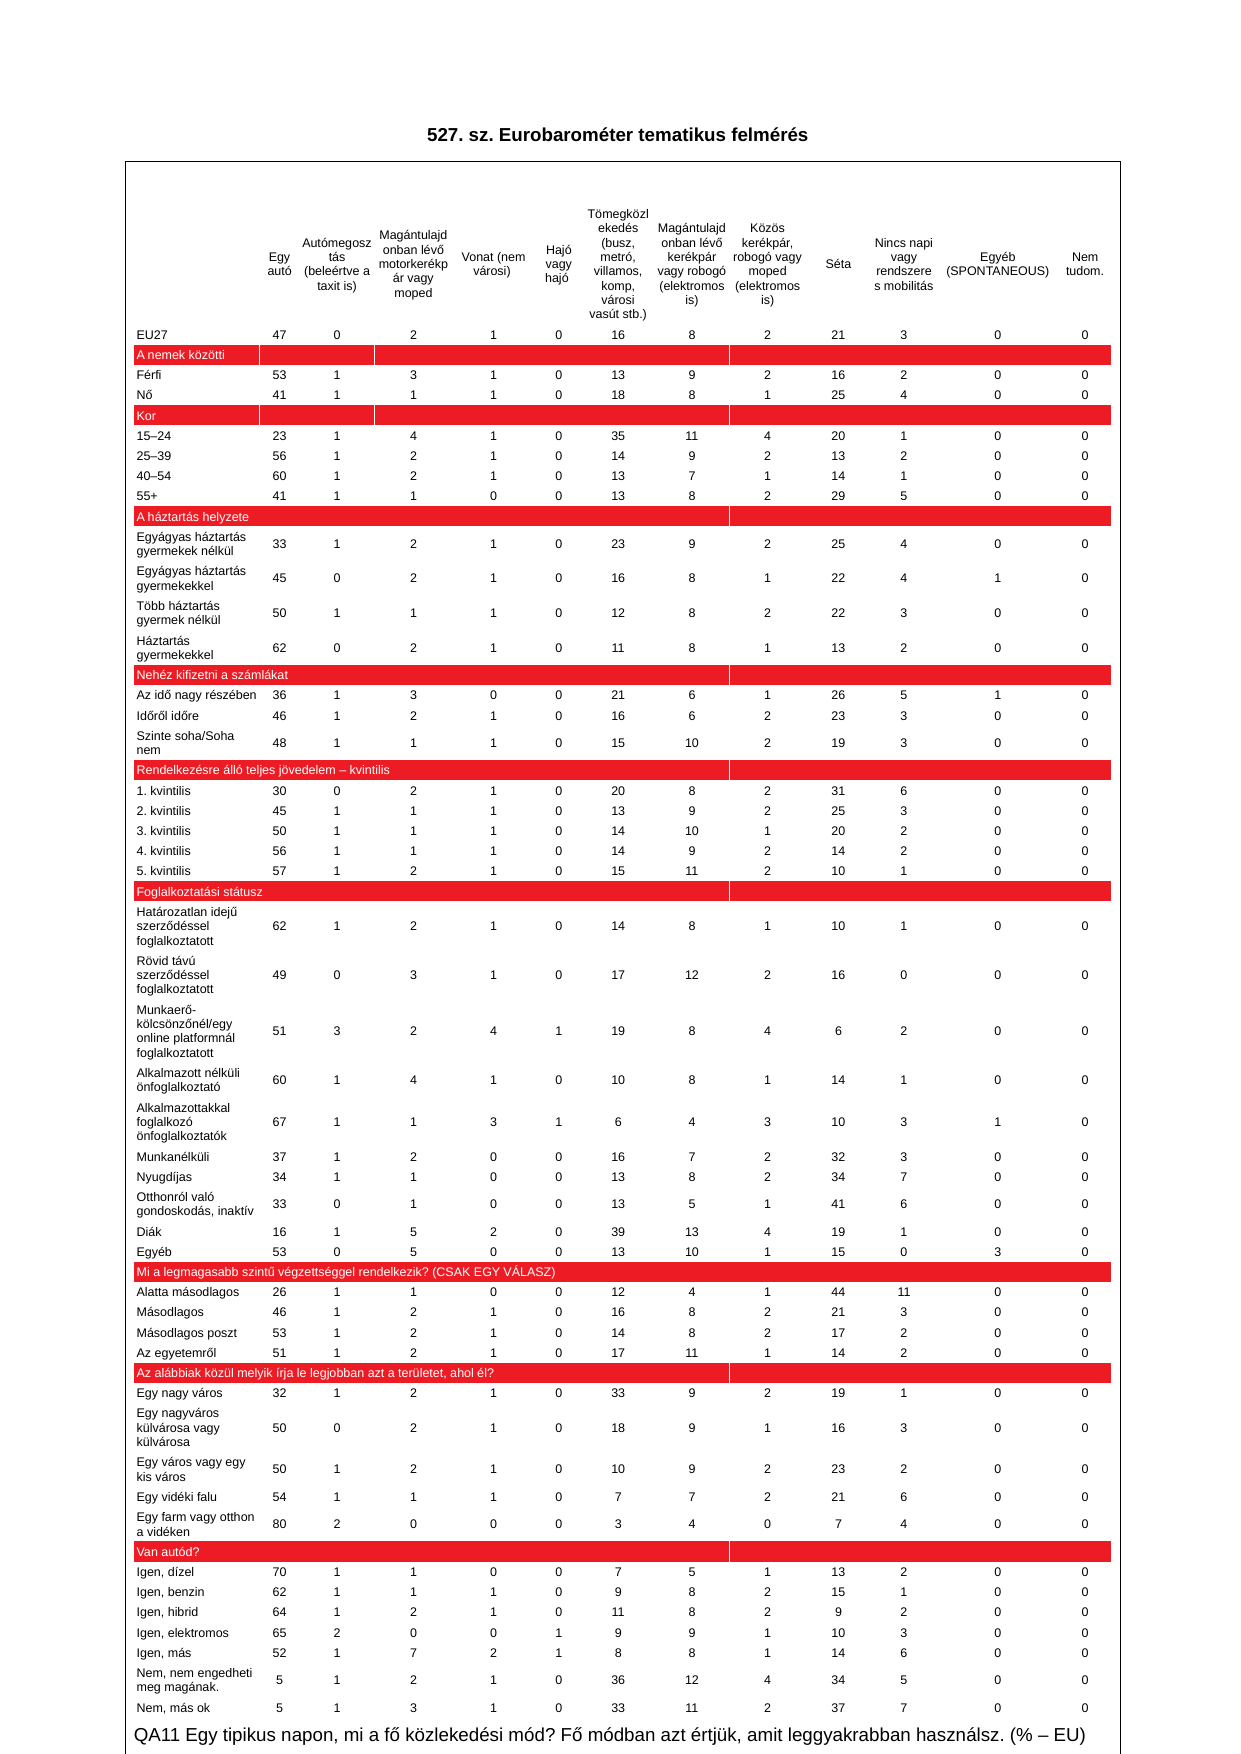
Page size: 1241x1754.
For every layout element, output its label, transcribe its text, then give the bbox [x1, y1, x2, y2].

table_cell 2 [375, 466, 452, 486]
table_cell 1 [730, 1282, 805, 1302]
table_cell 1 [871, 1221, 936, 1241]
table_cell 14 [582, 1322, 654, 1342]
table_cell 0 [936, 1452, 1059, 1487]
table_cell 80 [260, 1507, 299, 1541]
table_cell 4 [871, 561, 936, 596]
table_cell 6 [871, 780, 936, 800]
table_cell 6 [805, 999, 871, 1063]
table_cell 19 [805, 725, 871, 760]
table_cell 1 [375, 841, 452, 861]
table_cell 1 [730, 1403, 805, 1452]
table_cell [260, 405, 299, 425]
table_cell 1 [299, 1097, 374, 1146]
table_cell 2 [730, 486, 805, 506]
table_cell 2 [375, 1322, 452, 1342]
table_cell [936, 881, 1059, 901]
table_cell 2 [730, 596, 805, 630]
table_cell 4 [871, 385, 936, 405]
table_cell Mi a legmagasabb szintű végzettséggel rendelkezik? (CSAK EGY VÁLASZ) [134, 1262, 805, 1282]
table_cell 70 [260, 1562, 299, 1582]
table_cell [936, 760, 1059, 780]
table_cell 0 [1059, 1097, 1111, 1146]
table_cell 0 [535, 950, 582, 999]
table_cell [582, 1541, 654, 1562]
table_cell 2 [375, 861, 452, 881]
table_cell 10 [654, 725, 729, 760]
table_cell 18 [582, 385, 654, 405]
table_cell 0 [936, 1562, 1059, 1582]
table_cell 21 [805, 324, 871, 344]
table_cell 0 [936, 1663, 1059, 1697]
table_cell [805, 1363, 871, 1383]
table_cell 5. kvintilis [134, 861, 259, 881]
table_cell 2 [730, 1487, 805, 1507]
table_cell 0 [535, 1562, 582, 1582]
table_cell 1 [299, 596, 374, 630]
table_cell 0 [535, 561, 582, 596]
table_cell 51 [260, 999, 299, 1063]
table_cell 3 [582, 1507, 654, 1541]
table_cell 45 [260, 800, 299, 821]
table_cell 1 [452, 821, 535, 841]
table_cell 0 [535, 725, 582, 760]
table_cell 62 [260, 1582, 299, 1602]
table_cell Egy vidéki falu [134, 1487, 259, 1507]
table_cell 41 [805, 1187, 871, 1221]
table_cell 1 [375, 486, 452, 506]
table_cell 5 [260, 1663, 299, 1697]
table_cell 0 [1059, 1643, 1111, 1663]
table_cell 14 [805, 1643, 871, 1663]
table_cell 0 [1059, 385, 1111, 405]
table_cell 2 [375, 1602, 452, 1622]
table_cell 14 [805, 1063, 871, 1097]
table_cell 4 [654, 1507, 729, 1541]
table_cell 0 [1059, 1383, 1111, 1403]
table_cell 0 [535, 1383, 582, 1403]
table_cell 41 [260, 385, 299, 405]
table_cell 8 [654, 630, 729, 665]
table_cell 1 [452, 1403, 535, 1452]
table_cell 0 [535, 630, 582, 665]
table_cell 0 [936, 630, 1059, 665]
table_cell 1 [452, 1602, 535, 1622]
table_cell [299, 405, 374, 425]
table_cell 0 [871, 950, 936, 999]
table_cell 4 [871, 526, 936, 561]
table_cell 1 [452, 1322, 535, 1342]
table_cell 23 [260, 425, 299, 446]
table_cell 1 [375, 725, 452, 760]
table_cell 0 [535, 466, 582, 486]
table_cell 55+ [134, 486, 259, 506]
table_cell 2 [871, 630, 936, 665]
table_cell 0 [1059, 425, 1111, 446]
table_cell 1 [375, 1187, 452, 1221]
table_cell 0 [535, 861, 582, 881]
table_cell 0 [936, 365, 1059, 385]
table_cell 0 [299, 780, 374, 800]
table_cell 1 [452, 705, 535, 725]
table_cell 0 [936, 780, 1059, 800]
table_cell 5 [654, 1187, 729, 1221]
table_cell 16 [582, 1302, 654, 1322]
table_cell 0 [936, 1322, 1059, 1342]
table_cell 2 [730, 1602, 805, 1622]
table_cell 40–54 [134, 466, 259, 486]
table_cell 8 [654, 1166, 729, 1187]
table_cell 53 [260, 365, 299, 385]
table_cell 16 [582, 705, 654, 725]
table_cell Nő [134, 385, 259, 405]
table_cell 1 [730, 630, 805, 665]
table_cell 1 [299, 705, 374, 725]
table_cell [1059, 1541, 1111, 1562]
table_cell 0 [1059, 1602, 1111, 1622]
table_cell 1 [299, 1063, 374, 1097]
table_cell 3 [871, 596, 936, 630]
table_cell 0 [535, 1507, 582, 1541]
table_cell 2 [375, 1452, 452, 1487]
table_cell 22 [805, 596, 871, 630]
table_cell 1 [871, 861, 936, 881]
table_cell 50 [260, 1452, 299, 1487]
table_cell 25 [805, 526, 871, 561]
table_cell 1 [299, 1166, 374, 1187]
table_cell [582, 506, 654, 526]
table_cell 14 [582, 901, 654, 950]
table_cell 3 [871, 1146, 936, 1166]
table_cell 13 [582, 1241, 654, 1262]
table_cell 11 [871, 1282, 936, 1302]
table_cell 1 [375, 821, 452, 841]
table_cell 29 [805, 486, 871, 506]
table_cell [582, 345, 654, 365]
table_cell 10 [582, 1063, 654, 1097]
table_cell 1 [299, 1146, 374, 1166]
table_cell 47 [260, 324, 299, 344]
table_cell 0 [936, 1343, 1059, 1363]
table_cell [1059, 405, 1111, 425]
table_cell 67 [260, 1097, 299, 1146]
table_cell 0 [936, 425, 1059, 446]
table_cell 64 [260, 1602, 299, 1622]
table_cell 0 [535, 1582, 582, 1602]
table_cell 17 [805, 1322, 871, 1342]
table_cell 0 [535, 425, 582, 446]
table_cell 0 [936, 526, 1059, 561]
table_header Autómegosztás (beleértve a taxit is) [299, 204, 374, 324]
table_cell 1 [452, 1663, 535, 1697]
table_cell Munkanélküli [134, 1146, 259, 1166]
table_cell 0 [730, 1507, 805, 1541]
table_cell 1 [452, 901, 535, 950]
table_cell 22 [805, 561, 871, 596]
table_header Közös kerékpár, robogó vagy moped (elektromos is) [730, 204, 805, 324]
table_cell 4 [452, 999, 535, 1063]
table_cell 1 [452, 425, 535, 446]
table_cell 2 [730, 324, 805, 344]
table_cell 2 [871, 841, 936, 861]
table_cell 2 [375, 705, 452, 725]
table_cell 2 [730, 841, 805, 861]
table_cell 5 [871, 1663, 936, 1697]
table_cell 2 [730, 705, 805, 725]
table_cell A háztartás helyzete [134, 506, 452, 526]
table_cell 4 [871, 1507, 936, 1541]
table_header Egyéb (SPONTANEOUS) [936, 204, 1059, 324]
table_cell 0 [299, 1241, 374, 1262]
table_cell 1 [452, 324, 535, 344]
table_cell 1 [452, 1452, 535, 1487]
table_cell 0 [1059, 725, 1111, 760]
table_cell [805, 1541, 871, 1562]
table_cell 19 [805, 1221, 871, 1241]
table_cell 53 [260, 1241, 299, 1262]
table_cell 36 [260, 685, 299, 705]
table_cell 11 [582, 1602, 654, 1622]
table_cell 46 [260, 1302, 299, 1322]
table_cell 0 [936, 800, 1059, 821]
table_cell 7 [582, 1562, 654, 1582]
table_cell 41 [260, 486, 299, 506]
table_cell 0 [936, 1643, 1059, 1663]
table_cell 23 [582, 526, 654, 561]
table_header Nincs napi vagy rendszeres mobilitás [871, 204, 936, 324]
table_cell 0 [936, 1507, 1059, 1541]
table_cell 1 [452, 1487, 535, 1507]
table_cell 13 [654, 1221, 729, 1241]
table_cell 0 [535, 1452, 582, 1487]
table_cell 11 [654, 861, 729, 881]
table_cell Szinte soha/Soha nem [134, 725, 259, 760]
table_cell 0 [535, 1663, 582, 1697]
table_cell 12 [582, 1282, 654, 1302]
table_cell Igen, más [134, 1643, 259, 1663]
table_cell 0 [1059, 1302, 1111, 1322]
table_cell [936, 1363, 1059, 1383]
table_cell 1 [375, 1282, 452, 1302]
table_cell 0 [936, 999, 1059, 1063]
table_cell 54 [260, 1487, 299, 1507]
table_cell 2 [375, 446, 452, 466]
table_cell Az alábbiak közül melyik írja le legjobban azt a területet, ahol él? [134, 1363, 729, 1383]
table_cell 1. kvintilis [134, 780, 259, 800]
table_cell 2 [871, 365, 936, 385]
table_cell 0 [936, 1166, 1059, 1187]
table_cell 1 [535, 1643, 582, 1663]
table_cell 1 [299, 1383, 374, 1403]
table_cell 0 [535, 385, 582, 405]
table_cell Másodlagos [134, 1302, 259, 1322]
table_cell 1 [452, 561, 535, 596]
table_cell 6 [654, 685, 729, 705]
table_cell 48 [260, 725, 299, 760]
table_cell 9 [654, 1622, 729, 1642]
table_cell 34 [805, 1166, 871, 1187]
table_cell 1 [936, 1097, 1059, 1146]
table_cell [805, 1262, 871, 1282]
table_cell 10 [805, 1097, 871, 1146]
table_cell 1 [871, 466, 936, 486]
table_cell 1 [299, 841, 374, 861]
table_cell 9 [582, 1622, 654, 1642]
table_cell 20 [582, 780, 654, 800]
table_cell 0 [1059, 1403, 1111, 1452]
table_cell 14 [805, 841, 871, 861]
table_cell [936, 665, 1059, 685]
table_cell 14 [582, 821, 654, 841]
table_cell 1 [299, 446, 374, 466]
table_cell 5 [260, 1697, 299, 1717]
table_cell 0 [1059, 950, 1111, 999]
table_cell 2 [730, 1582, 805, 1602]
table_cell 10 [805, 901, 871, 950]
table_cell 14 [805, 466, 871, 486]
table_cell 2 [299, 1507, 374, 1541]
table_cell 3 [871, 324, 936, 344]
table_cell 2 [871, 999, 936, 1063]
table_cell Munkaerő-kölcsönzőnél/egy online platformnál foglalkoztatott [134, 999, 259, 1063]
table_cell 1 [535, 1097, 582, 1146]
table_cell [1059, 665, 1111, 685]
table_cell 0 [936, 705, 1059, 725]
table_cell 52 [260, 1643, 299, 1663]
table_cell 1 [375, 1097, 452, 1146]
table_cell [730, 1363, 805, 1383]
table_cell [730, 760, 805, 780]
table_cell 0 [936, 1697, 1059, 1717]
table_cell 1 [299, 861, 374, 881]
table_cell 0 [299, 630, 374, 665]
table_cell 5 [871, 685, 936, 705]
table_cell 2 [299, 1622, 374, 1642]
table_cell 2 [730, 446, 805, 466]
table_cell 45 [260, 561, 299, 596]
table_cell Férfi [134, 365, 259, 385]
table_cell Igen, hibrid [134, 1602, 259, 1622]
table_cell 3 [375, 365, 452, 385]
table_cell 2 [730, 1697, 805, 1717]
table_cell 11 [654, 1343, 729, 1363]
table_cell [805, 405, 871, 425]
table_cell [805, 665, 871, 685]
table_cell 12 [654, 1663, 729, 1697]
table_cell 30 [260, 780, 299, 800]
table_cell Foglalkoztatási státusz [134, 881, 535, 901]
table_cell 0 [1059, 324, 1111, 344]
table_cell 0 [535, 1063, 582, 1097]
table_cell 8 [654, 1643, 729, 1663]
table_cell 0 [1059, 780, 1111, 800]
table_cell 12 [654, 950, 729, 999]
table_cell 23 [805, 1452, 871, 1487]
table_cell 0 [1059, 526, 1111, 561]
table_cell 13 [805, 1562, 871, 1582]
table_cell 0 [1059, 1063, 1111, 1097]
table_cell 0 [1059, 1507, 1111, 1541]
table_cell [375, 345, 452, 365]
table_header Séta [805, 204, 871, 324]
table_cell 0 [1059, 1663, 1111, 1697]
table_cell 7 [871, 1697, 936, 1717]
table_cell 1 [730, 1643, 805, 1663]
table_cell 13 [582, 1166, 654, 1187]
table_cell Egy város vagy egy kis város [134, 1452, 259, 1487]
table_cell 3 [375, 685, 452, 705]
table_cell Másodlagos poszt [134, 1322, 259, 1342]
table_cell 1 [730, 1241, 805, 1262]
table_cell 4. kvintilis [134, 841, 259, 861]
table_cell 8 [654, 1582, 729, 1602]
table_cell 7 [654, 1146, 729, 1166]
table_cell 53 [260, 1322, 299, 1342]
table_cell [730, 506, 805, 526]
table_cell 0 [535, 526, 582, 561]
table_cell 0 [535, 1302, 582, 1322]
table_cell 1 [375, 385, 452, 405]
table_cell 1 [452, 1063, 535, 1097]
table_cell 8 [654, 1322, 729, 1342]
table_cell [452, 345, 535, 365]
table_cell Alatta másodlagos [134, 1282, 259, 1302]
table_cell [654, 760, 729, 780]
table_cell Nyugdíjas [134, 1166, 259, 1187]
table_cell 8 [654, 596, 729, 630]
table_cell 1 [871, 1383, 936, 1403]
table_cell 2. kvintilis [134, 800, 259, 821]
table_cell 0 [299, 1403, 374, 1452]
table_cell 2 [375, 324, 452, 344]
table_cell [654, 1541, 729, 1562]
table_cell 10 [654, 1241, 729, 1262]
table_cell 0 [936, 466, 1059, 486]
table_cell 0 [535, 596, 582, 630]
table_cell [730, 1541, 805, 1562]
table_cell 1 [299, 1221, 374, 1241]
table_cell 9 [654, 446, 729, 466]
table_cell 2 [375, 1302, 452, 1322]
table_cell [871, 405, 936, 425]
table_cell 3. kvintilis [134, 821, 259, 841]
table_cell Igen, benzin [134, 1582, 259, 1602]
table_cell 0 [1059, 596, 1111, 630]
table_cell 0 [535, 821, 582, 841]
table_cell 1 [871, 425, 936, 446]
table_cell [805, 345, 871, 365]
table_cell 0 [452, 1146, 535, 1166]
table_cell 34 [260, 1166, 299, 1187]
table_cell 0 [936, 725, 1059, 760]
table_cell 1 [452, 1383, 535, 1403]
table_cell [1059, 506, 1111, 526]
table_cell 1 [730, 1562, 805, 1582]
table_cell 1 [452, 780, 535, 800]
table_cell 4 [654, 1282, 729, 1302]
table_cell 1 [299, 800, 374, 821]
table_cell 2 [871, 446, 936, 466]
table_cell 0 [535, 1403, 582, 1452]
table_cell 9 [805, 1602, 871, 1622]
table_cell 1 [871, 1582, 936, 1602]
table_cell 1 [299, 1302, 374, 1322]
table_cell [375, 405, 452, 425]
table_cell 0 [535, 1187, 582, 1221]
table_cell 1 [375, 800, 452, 821]
table_cell [1059, 881, 1111, 901]
table_cell 44 [805, 1282, 871, 1302]
table_cell 16 [582, 1146, 654, 1166]
table_cell 0 [452, 1187, 535, 1221]
table_cell [299, 345, 374, 365]
table_cell 0 [535, 685, 582, 705]
table_cell 0 [535, 901, 582, 950]
table_cell 8 [654, 1602, 729, 1622]
table_cell 1 [299, 1322, 374, 1342]
table_header Egy autó [260, 204, 299, 324]
table_cell 2 [730, 1383, 805, 1403]
table_cell 15 [582, 861, 654, 881]
table_cell 1 [299, 821, 374, 841]
table_cell 0 [1059, 1146, 1111, 1166]
table_cell 1 [299, 1282, 374, 1302]
table_cell 0 [936, 1487, 1059, 1507]
table_cell 1 [299, 526, 374, 561]
table_cell 17 [582, 1343, 654, 1363]
table_cell 49 [260, 950, 299, 999]
table_cell 1 [535, 999, 582, 1063]
table_cell [871, 881, 936, 901]
table_cell Alkalmazott nélküli önfoglalkoztató [134, 1063, 259, 1097]
table_cell 0 [1059, 1343, 1111, 1363]
table_cell Egyágyas háztartás gyermekek nélkül [134, 526, 259, 561]
table_cell 0 [936, 1602, 1059, 1622]
table_cell 4 [730, 1221, 805, 1241]
table_cell 9 [654, 1452, 729, 1487]
table_cell 13 [805, 446, 871, 466]
table_cell 0 [1059, 901, 1111, 950]
table_cell 11 [654, 1697, 729, 1717]
table_cell 2 [452, 1221, 535, 1241]
table_cell 1 [299, 425, 374, 446]
table_cell 16 [260, 1221, 299, 1241]
table_cell 6 [871, 1643, 936, 1663]
table_cell 17 [582, 950, 654, 999]
table_cell 3 [375, 1697, 452, 1717]
table_cell 1 [452, 1697, 535, 1717]
table_header Magántulajdonban lévő motorkerékpár vagy moped [375, 204, 452, 324]
table_cell 9 [654, 841, 729, 861]
table_cell 1 [936, 561, 1059, 596]
table_cell Egy nagyváros külvárosa vagy külvárosa [134, 1403, 259, 1452]
table_cell 25 [805, 385, 871, 405]
table_cell 0 [452, 1166, 535, 1187]
table_cell 0 [299, 324, 374, 344]
table_cell 0 [299, 950, 374, 999]
table_cell 23 [805, 705, 871, 725]
table_cell 0 [1059, 1322, 1111, 1342]
table_cell [582, 665, 654, 685]
table_cell 16 [582, 561, 654, 596]
table_cell 3 [730, 1097, 805, 1146]
table_cell Kor [134, 405, 259, 425]
table_cell [936, 1262, 1059, 1282]
table_cell 14 [805, 1343, 871, 1363]
table_cell 1 [452, 725, 535, 760]
table_cell [936, 506, 1059, 526]
table_cell 0 [1059, 486, 1111, 506]
table_cell 0 [936, 1063, 1059, 1097]
table_cell 1 [452, 385, 535, 405]
table_cell 0 [1059, 1562, 1111, 1582]
table_cell [871, 1363, 936, 1383]
table_cell 2 [375, 1403, 452, 1452]
table_cell 16 [805, 1403, 871, 1452]
table_cell 1 [452, 950, 535, 999]
table_cell 20 [805, 425, 871, 446]
table_header Magántulajdonban lévő kerékpár vagy robogó (elektromos is) [654, 204, 729, 324]
table_cell 0 [1059, 999, 1111, 1063]
table_cell 1 [375, 1562, 452, 1582]
table_cell 0 [936, 446, 1059, 466]
table_cell [535, 506, 582, 526]
table_cell 33 [260, 526, 299, 561]
table_cell 0 [299, 1187, 374, 1221]
table_cell 2 [730, 800, 805, 821]
table_cell 7 [805, 1507, 871, 1541]
table_cell 0 [299, 561, 374, 596]
table_cell [936, 1541, 1059, 1562]
table_cell 1 [730, 1343, 805, 1363]
table_cell [654, 665, 729, 685]
table_cell 25–39 [134, 446, 259, 466]
table_cell [260, 345, 299, 365]
table_cell 3 [871, 800, 936, 821]
table_cell 1 [299, 486, 374, 506]
table_cell 2 [871, 821, 936, 841]
table_cell 0 [535, 1221, 582, 1241]
table_cell 8 [654, 486, 729, 506]
table_cell 2 [730, 780, 805, 800]
table_cell [452, 405, 535, 425]
table_cell [805, 760, 871, 780]
table_cell Nem, nem engedheti meg magának. [134, 1663, 259, 1697]
table_cell 9 [654, 526, 729, 561]
table_cell [1059, 345, 1111, 365]
table_cell 31 [805, 780, 871, 800]
table_cell 7 [654, 1487, 729, 1507]
table_cell 13 [582, 466, 654, 486]
table_cell 3 [299, 999, 374, 1063]
table_cell 13 [582, 486, 654, 506]
table_cell 0 [535, 1166, 582, 1187]
table_cell 2 [730, 950, 805, 999]
table_cell [535, 345, 582, 365]
table_cell 0 [936, 821, 1059, 841]
table_cell 0 [1059, 1221, 1111, 1241]
table_cell 3 [936, 1241, 1059, 1262]
table_cell 5 [375, 1221, 452, 1241]
table_cell [535, 1541, 582, 1562]
table_cell 8 [654, 385, 729, 405]
table_cell 0 [1059, 1582, 1111, 1602]
table_cell 15 [805, 1241, 871, 1262]
table_cell 2 [375, 1146, 452, 1166]
table_cell 1 [730, 385, 805, 405]
table_cell 0 [535, 486, 582, 506]
table_cell Egyéb [134, 1241, 259, 1262]
table_cell 50 [260, 821, 299, 841]
table_cell 32 [805, 1146, 871, 1166]
table_cell 1 [452, 841, 535, 861]
table_cell 0 [1059, 1697, 1111, 1717]
table_cell 5 [871, 486, 936, 506]
table_cell 0 [936, 385, 1059, 405]
table_cell Háztartás gyermekekkel [134, 630, 259, 665]
table_cell Az idő nagy részében [134, 685, 259, 705]
table_cell 2 [375, 1663, 452, 1697]
table_cell 19 [805, 1383, 871, 1403]
table_cell A nemek közötti [134, 345, 259, 365]
table_cell 0 [936, 841, 1059, 861]
table_cell [1059, 1262, 1111, 1282]
table_cell 0 [535, 1602, 582, 1622]
table_cell 16 [805, 365, 871, 385]
table_cell 0 [1059, 1282, 1111, 1302]
table_cell 62 [260, 630, 299, 665]
table_cell 3 [871, 705, 936, 725]
table_cell 15–24 [134, 425, 259, 446]
table_cell 0 [1059, 1622, 1111, 1642]
table_cell 7 [582, 1487, 654, 1507]
table_cell 0 [535, 1282, 582, 1302]
table_cell 0 [452, 1241, 535, 1262]
table_cell 1 [452, 526, 535, 561]
table_cell Nem, más ok [134, 1697, 259, 1717]
table_cell 0 [936, 950, 1059, 999]
table_cell 2 [730, 365, 805, 385]
table_cell 1 [375, 1582, 452, 1602]
table_cell 1 [730, 561, 805, 596]
table_cell 4 [654, 1097, 729, 1146]
table_cell 25 [805, 800, 871, 821]
table_cell 15 [805, 1582, 871, 1602]
table_cell 0 [1059, 800, 1111, 821]
table_cell 1 [730, 901, 805, 950]
table_cell 50 [260, 596, 299, 630]
table_cell 2 [452, 1643, 535, 1663]
table_cell 1 [299, 385, 374, 405]
table_cell [730, 665, 805, 685]
table_cell 2 [375, 901, 452, 950]
table_cell 2 [730, 1166, 805, 1187]
table_cell 10 [582, 1452, 654, 1487]
table_header Hajó vagy hajó [535, 204, 582, 324]
table_cell 60 [260, 466, 299, 486]
table_cell 26 [805, 685, 871, 705]
table_cell 8 [582, 1643, 654, 1663]
table_cell 3 [871, 725, 936, 760]
table_cell 1 [299, 365, 374, 385]
table_cell [1059, 760, 1111, 780]
table_cell Rövid távú szerződéssel foglalkoztatott [134, 950, 259, 999]
table_cell Otthonról való gondoskodás, inaktív [134, 1187, 259, 1221]
table_cell 2 [375, 526, 452, 561]
table_cell 1 [375, 596, 452, 630]
table_cell 19 [582, 999, 654, 1063]
table_cell 1 [299, 1602, 374, 1622]
table_cell 2 [730, 1452, 805, 1487]
table_cell [871, 665, 936, 685]
table_cell 1 [299, 1452, 374, 1487]
table_cell 5 [375, 1241, 452, 1262]
table_cell 0 [452, 486, 535, 506]
table_cell 4 [730, 1663, 805, 1697]
table_cell 2 [375, 630, 452, 665]
table_cell [452, 506, 535, 526]
table_cell 1 [375, 1166, 452, 1187]
table_cell 0 [452, 685, 535, 705]
table_cell [730, 345, 805, 365]
table_cell 2 [730, 1322, 805, 1342]
table_cell 12 [582, 596, 654, 630]
table_cell 11 [654, 425, 729, 446]
table_cell 3 [452, 1097, 535, 1146]
table_cell 2 [375, 999, 452, 1063]
table_cell Egy nagy város [134, 1383, 259, 1403]
table_cell 8 [654, 901, 729, 950]
table_cell 0 [936, 1622, 1059, 1642]
table_cell 0 [1059, 1487, 1111, 1507]
table_cell 0 [452, 1282, 535, 1302]
table_cell 0 [936, 324, 1059, 344]
table_cell 1 [871, 901, 936, 950]
table_cell 3 [871, 1097, 936, 1146]
table_cell [871, 506, 936, 526]
table_cell 33 [582, 1697, 654, 1717]
table_cell 46 [260, 705, 299, 725]
table_cell 21 [582, 685, 654, 705]
table_cell 1 [299, 1343, 374, 1363]
table_cell 0 [1059, 861, 1111, 881]
table_cell 0 [936, 1221, 1059, 1241]
table_cell 1 [730, 1063, 805, 1097]
table_cell 8 [654, 561, 729, 596]
table_cell 62 [260, 901, 299, 950]
table_cell [654, 881, 729, 901]
table_header [134, 204, 259, 324]
table_cell 2 [375, 1383, 452, 1403]
table_cell [654, 345, 729, 365]
table_cell [805, 881, 871, 901]
table_cell 4 [375, 425, 452, 446]
table_cell 34 [805, 1663, 871, 1697]
table_cell 65 [260, 1622, 299, 1642]
table_cell Egy farm vagy otthon a vidéken [134, 1507, 259, 1541]
table_cell 4 [730, 425, 805, 446]
table_header Tömegközlekedés (busz, metró, villamos, komp, városi vasút stb.) [582, 204, 654, 324]
table_cell 1 [730, 685, 805, 705]
table_cell 0 [375, 1622, 452, 1642]
table_cell 0 [936, 486, 1059, 506]
table_cell 0 [452, 1507, 535, 1541]
table_cell [805, 506, 871, 526]
table_cell 10 [805, 1622, 871, 1642]
table_cell 1 [730, 1622, 805, 1642]
table_cell 1 [535, 1622, 582, 1642]
table_cell 1 [299, 1697, 374, 1717]
table_cell 10 [654, 821, 729, 841]
table_cell 0 [1059, 365, 1111, 385]
table_cell 9 [654, 1403, 729, 1452]
table_cell 13 [582, 1187, 654, 1221]
table_cell 1 [299, 1582, 374, 1602]
table_cell 1 [452, 365, 535, 385]
table_cell 0 [1059, 630, 1111, 665]
table_cell 0 [1059, 446, 1111, 466]
table_cell 0 [936, 1383, 1059, 1403]
table_cell 0 [1059, 685, 1111, 705]
table_cell 0 [535, 324, 582, 344]
table_cell 1 [299, 1562, 374, 1582]
table_cell 1 [452, 1302, 535, 1322]
table_cell 0 [1059, 1452, 1111, 1487]
table_cell 2 [730, 861, 805, 881]
table_cell [582, 405, 654, 425]
table_cell Igen, dízel [134, 1562, 259, 1582]
table_cell 9 [582, 1582, 654, 1602]
table_cell 0 [535, 1343, 582, 1363]
table_cell 2 [730, 1146, 805, 1166]
table_cell [582, 760, 654, 780]
table_cell Az egyetemről [134, 1343, 259, 1363]
table_cell 39 [582, 1221, 654, 1241]
table_cell 36 [582, 1663, 654, 1697]
table_cell 0 [535, 1697, 582, 1717]
table_cell 16 [805, 950, 871, 999]
table_cell 21 [805, 1487, 871, 1507]
table_cell 0 [535, 841, 582, 861]
table_cell 0 [1059, 561, 1111, 596]
table_cell 1 [299, 685, 374, 705]
table_cell 1 [375, 1487, 452, 1507]
table_cell 8 [654, 780, 729, 800]
table_cell 1 [299, 901, 374, 950]
table_cell 1 [299, 466, 374, 486]
table_cell 14 [582, 841, 654, 861]
table_cell 51 [260, 1343, 299, 1363]
table_cell 9 [654, 1383, 729, 1403]
table_cell 1 [452, 630, 535, 665]
table_cell 1 [452, 861, 535, 881]
table_cell 0 [936, 901, 1059, 950]
table_cell 4 [375, 1063, 452, 1097]
table_cell 1 [730, 821, 805, 841]
table_cell Van autód? [134, 1541, 535, 1562]
table_cell 32 [260, 1383, 299, 1403]
table_cell 0 [1059, 1187, 1111, 1221]
table_cell 6 [582, 1097, 654, 1146]
table_cell 2 [375, 780, 452, 800]
table_cell 14 [582, 446, 654, 466]
table_cell 50 [260, 1403, 299, 1452]
table_cell 0 [452, 1622, 535, 1642]
table_cell 9 [654, 800, 729, 821]
table_cell 2 [375, 561, 452, 596]
table_cell 0 [1059, 1166, 1111, 1187]
table_cell 37 [260, 1146, 299, 1166]
table_cell 56 [260, 446, 299, 466]
table_cell 2 [730, 725, 805, 760]
table_cell 0 [936, 1146, 1059, 1166]
table_cell 0 [1059, 821, 1111, 841]
table_cell 18 [582, 1403, 654, 1452]
table_cell Igen, elektromos [134, 1622, 259, 1642]
table_cell 3 [375, 950, 452, 999]
table_cell 1 [299, 1487, 374, 1507]
table_cell 8 [654, 1063, 729, 1097]
table_cell 1 [299, 725, 374, 760]
table_cell 1 [299, 1643, 374, 1663]
table_cell 7 [375, 1643, 452, 1663]
table_cell 9 [654, 365, 729, 385]
table_cell 56 [260, 841, 299, 861]
table_cell 33 [260, 1187, 299, 1221]
table_cell 8 [654, 1302, 729, 1322]
table_cell 3 [871, 1403, 936, 1452]
table_cell 1 [452, 446, 535, 466]
table_cell Több háztartás gyermek nélkül [134, 596, 259, 630]
table_header Nem tudom. [1059, 204, 1111, 324]
table_cell 4 [730, 999, 805, 1063]
table_cell 1 [299, 1663, 374, 1697]
table_cell 1 [871, 1063, 936, 1097]
table_cell 0 [535, 800, 582, 821]
table_cell 0 [535, 1487, 582, 1507]
table_cell 2 [871, 1562, 936, 1582]
table_cell 21 [805, 1302, 871, 1322]
table_cell [936, 345, 1059, 365]
table_cell Egyágyas háztartás gyermekekkel [134, 561, 259, 596]
table_cell [871, 760, 936, 780]
table_cell [1059, 1363, 1111, 1383]
table_cell Időről időre [134, 705, 259, 725]
table_cell 2 [871, 1452, 936, 1487]
table_cell 13 [582, 365, 654, 385]
table_cell 5 [654, 1562, 729, 1582]
table_cell [936, 405, 1059, 425]
table_cell 6 [871, 1487, 936, 1507]
table_cell 13 [582, 800, 654, 821]
table_cell [535, 881, 582, 901]
table_cell 1 [452, 1582, 535, 1602]
table_cell [654, 405, 729, 425]
table_cell [535, 760, 582, 780]
table_cell Alkalmazottakkal foglalkozó önfoglalkoztatók [134, 1097, 259, 1146]
table_cell 1 [730, 1187, 805, 1221]
table_cell 57 [260, 861, 299, 881]
table_cell 3 [871, 1622, 936, 1642]
table_cell 60 [260, 1063, 299, 1097]
table_cell [535, 665, 582, 685]
table_cell 0 [936, 1187, 1059, 1221]
table_cell 0 [936, 1403, 1059, 1452]
table_cell 2 [871, 1322, 936, 1342]
table_cell 0 [936, 596, 1059, 630]
table_cell 0 [375, 1507, 452, 1541]
table_cell 3 [871, 1302, 936, 1322]
table_cell 2 [871, 1343, 936, 1363]
table_cell 0 [535, 446, 582, 466]
table_cell 0 [452, 1562, 535, 1582]
table_cell 0 [871, 1241, 936, 1262]
table_cell 13 [805, 630, 871, 665]
table_cell 6 [654, 705, 729, 725]
table_cell 2 [730, 526, 805, 561]
table_cell 8 [654, 324, 729, 344]
table_cell 1 [452, 596, 535, 630]
table_header Vonat (nem városi) [452, 204, 535, 324]
table_cell 33 [582, 1383, 654, 1403]
table_cell 16 [582, 324, 654, 344]
table_cell 0 [1059, 1241, 1111, 1262]
table_cell 1 [452, 466, 535, 486]
table_cell 35 [582, 425, 654, 446]
table_cell 2 [871, 1602, 936, 1622]
table_cell [871, 1541, 936, 1562]
table_cell 7 [654, 466, 729, 486]
table_cell 1 [730, 466, 805, 486]
table_cell 0 [535, 1322, 582, 1342]
table_cell [535, 405, 582, 425]
table_cell [654, 506, 729, 526]
table_cell 0 [535, 1241, 582, 1262]
table_cell 20 [805, 821, 871, 841]
table_cell [730, 405, 805, 425]
table_cell 37 [805, 1697, 871, 1717]
table_cell 0 [936, 861, 1059, 881]
table_cell 7 [871, 1166, 936, 1187]
table_cell 0 [1059, 705, 1111, 725]
table_cell 15 [582, 725, 654, 760]
table_cell 0 [535, 705, 582, 725]
table_cell 0 [535, 780, 582, 800]
table_cell 0 [1059, 841, 1111, 861]
table_cell 2 [730, 1302, 805, 1322]
table_cell [871, 1262, 936, 1282]
table_cell 0 [936, 1582, 1059, 1602]
table_cell 1 [936, 685, 1059, 705]
table_cell [871, 345, 936, 365]
table_cell 2 [375, 1343, 452, 1363]
table_cell 1 [452, 1343, 535, 1363]
table_cell 8 [654, 999, 729, 1063]
table_cell Rendelkezésre álló teljes jövedelem – kvintilis [134, 760, 535, 780]
text QA11 Egy tipikus napon, mi a fő közlekedési mód? Fő módban azt értjük, amit leggyakrabban használsz. (% – EU) [133, 1723, 1111, 1745]
table_cell 0 [1059, 466, 1111, 486]
table_cell [582, 881, 654, 901]
table_cell 0 [535, 1146, 582, 1166]
table_cell EU27 [134, 324, 259, 344]
table_cell 1 [452, 800, 535, 821]
table_cell Nehéz kifizetni a számlákat [134, 665, 535, 685]
table_cell [730, 881, 805, 901]
table_cell Diák [134, 1221, 259, 1241]
table_cell 0 [936, 1282, 1059, 1302]
table_cell 6 [871, 1187, 936, 1221]
table_cell 0 [936, 1302, 1059, 1322]
table_cell Határozatlan idejű szerződéssel foglalkoztatott [134, 901, 259, 950]
table_cell 0 [535, 365, 582, 385]
table_cell 26 [260, 1282, 299, 1302]
table_cell 11 [582, 630, 654, 665]
table_cell 10 [805, 861, 871, 881]
